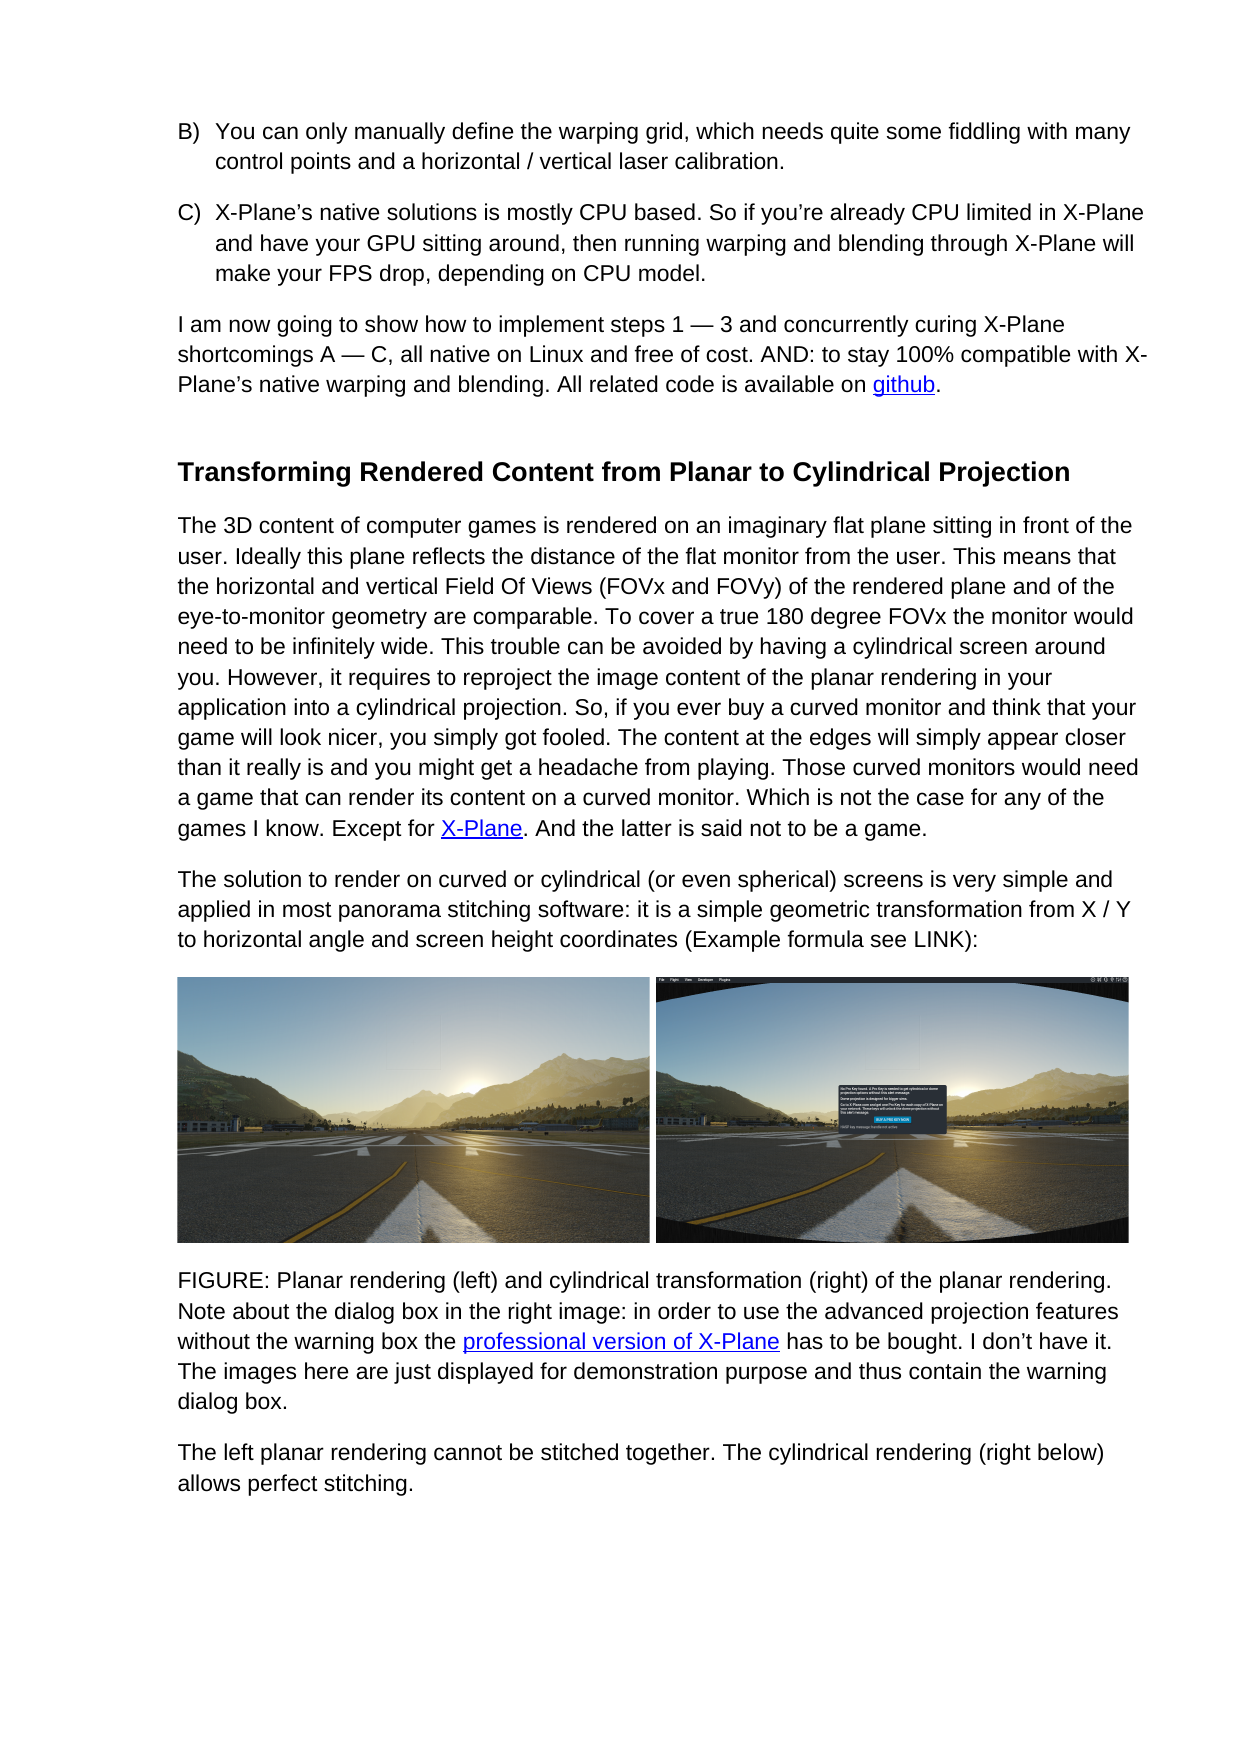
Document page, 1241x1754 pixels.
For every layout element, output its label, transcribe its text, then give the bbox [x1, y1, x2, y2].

text I am now going to show how to implement steps 1 — 3 and concurrently curing X-Plane shortcomings A — C, all native on Linux and free of cost. AND: to stay 100% compatible with X-Plane’s native warping and blending. All related code is available on github. [177, 311, 1152, 398]
text The solution to render on curved or cylindrical (or even spherical) screens is very simple and applied in most panorama stitching software: it is a simple geometric transformation from X / Y to horizontal angle and screen height coordinates (Example formula see LINK): [177, 866, 1152, 952]
list You can only manually define the warping grid, which needs quite some fiddling with many control points and a horizontal / vertical laser calibration. [177, 118, 1152, 175]
picture [177, 977, 650, 1243]
picture [656, 977, 1129, 1243]
text FIGURE: Planar rendering (left) and cylindrical transformation (right) of the planar rendering. Note about the dialog box in the right image: in order to use the advanced projection features without the warning box the professional version of X-Plane has to be bought. I don’t have it. The images here are just displayed for demonstration purpose and thus contain the warning dialog box. [177, 1267, 1152, 1414]
list X-Plane’s native solutions is mostly CPU based. So if you’re already CPU limited in X-Plane and have your GPU sitting around, then running warping and blending through X-Plane will make your FPS drop, depending on CPU model. [177, 199, 1152, 286]
text The 3D content of computer games is rendered on an imaginary flat plane sitting in front of the user. Ideally this plane reflects the distance of the flat monitor from the user. This means that the horizontal and vertical Field Of Views (FOVx and FOVy) of the rendered plane and of the eye-to-monitor geometry are comparable. To cover a true 180 degree FOVx the monitor would need to be infinitely wide. This trouble can be avoided by having a cylindrical screen around you. However, it requires to reproject the image content of the planar rendering in your application into a cylindrical projection. So, if you ever buy a curved monitor and think that your game will look nicer, you simply got fooled. The content at the edges will simply appear closer than it really is and you might get a headache from playing. Those curved monitors would need a game that can render its content on a curved monitor. Which is not the case for any of the games I know. Except for X-Plane. And the latter is said not to be a game. [177, 512, 1152, 841]
text The left planar rendering cannot be stitched together. The cylindrical rendering (right below) allows perfect stitching. [177, 1439, 1152, 1496]
text Transforming Rendered Content from Planar to Cylindrical Projection [177, 456, 1152, 487]
